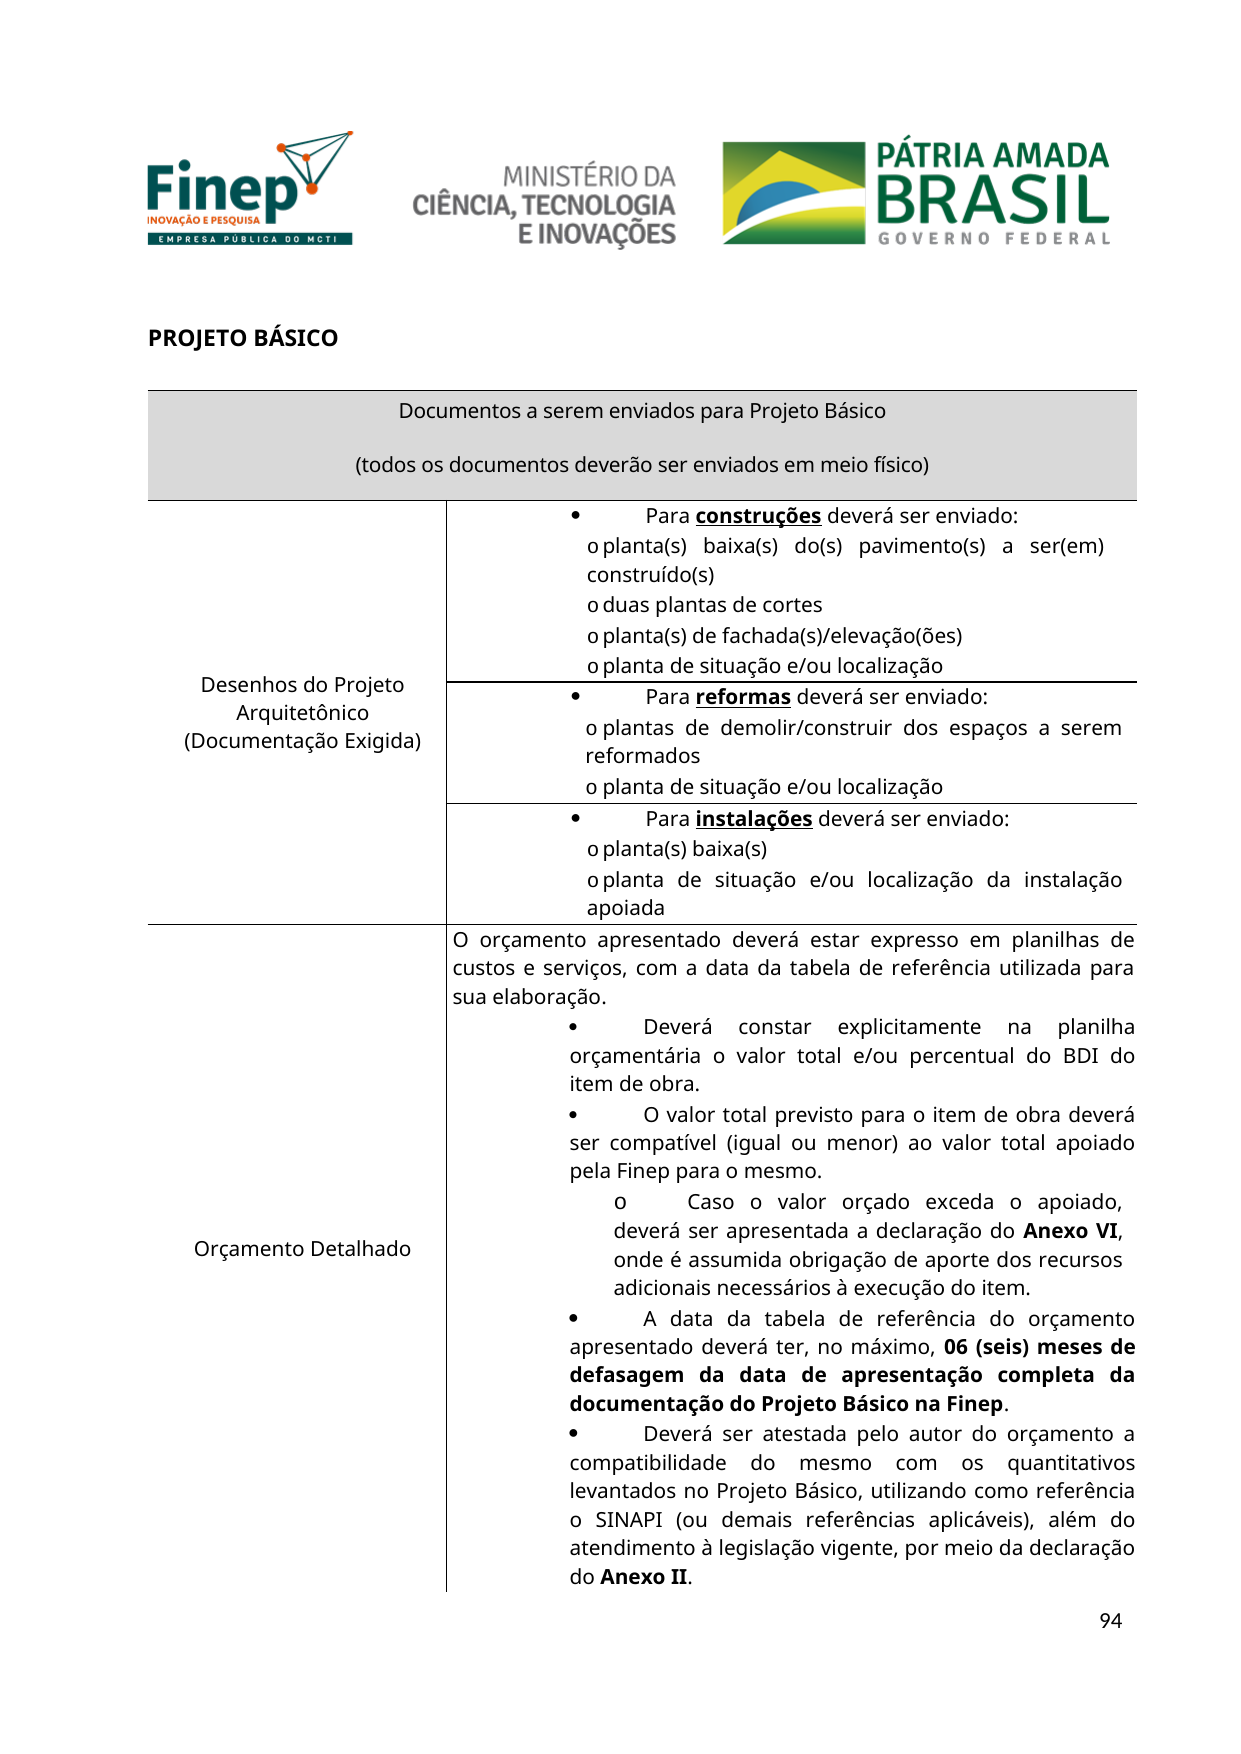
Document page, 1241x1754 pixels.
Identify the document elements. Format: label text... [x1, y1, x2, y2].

table_cell Para instalações deverá ser enviado: planta(s) baixa(s) planta de situação e/ou localização da instalação apoiada [447, 804, 1137, 924]
table_cell Orçamento Detalhado [148, 925, 446, 1592]
table_cell O orçamento apresentado deverá estar expresso em planilhas de custos e serviços, com a data da tabela de referência utilizada para sua elaboração. Deverá constar explicitamente na planilha orçamentária o valor total e/ou percentual do BDI do item de obra. O valor total previsto para o item de obra deverá ser compatível (igual ou menor) ao valor total apoiado pela Finep para o mesmo. Caso o valor orçado exceda o apoiado, deverá ser apresentada a declaração do Anexo VI, onde é assumida obrigação de aporte dos recursos adicionais necessários à execução do item. A data da tabela de referência do orçamento apresentado deverá ter, no máximo, 06 (seis) meses de defasagem da data de apresentação completa da documentação do Projeto Básico na Finep. Deverá ser atestada pelo autor do orçamento a compatibilidade do mesmo com os quantitativos levantados no Projeto Básico, utilizando como referência o SINAPI (ou demais referências aplicáveis), além do atendimento à legislação vigente, por meio da declaração do Anexo II. [447, 925, 1137, 1592]
text PROJETO BÁSICO [148, 322, 1122, 353]
table_cell Para construções deverá ser enviado: planta(s) baixa(s) do(s) pavimento(s) a ser(em) construído(s) duas plantas de cortes planta(s) de fachada(s)/elevação(ões) planta de situação e/ou localização [447, 501, 1137, 681]
table_cell Para reformas deverá ser enviado: plantas de demolir/construir dos espaços a serem reformados planta de situação e/ou localização [447, 683, 1137, 803]
table_header Documentos a serem enviados para Projeto Básico (todos os documentos deverão ser enviados em meio físico) [148, 391, 1137, 500]
table_cell Desenhos do Projeto Arquitetônico (Documentação Exigida) [148, 501, 446, 924]
